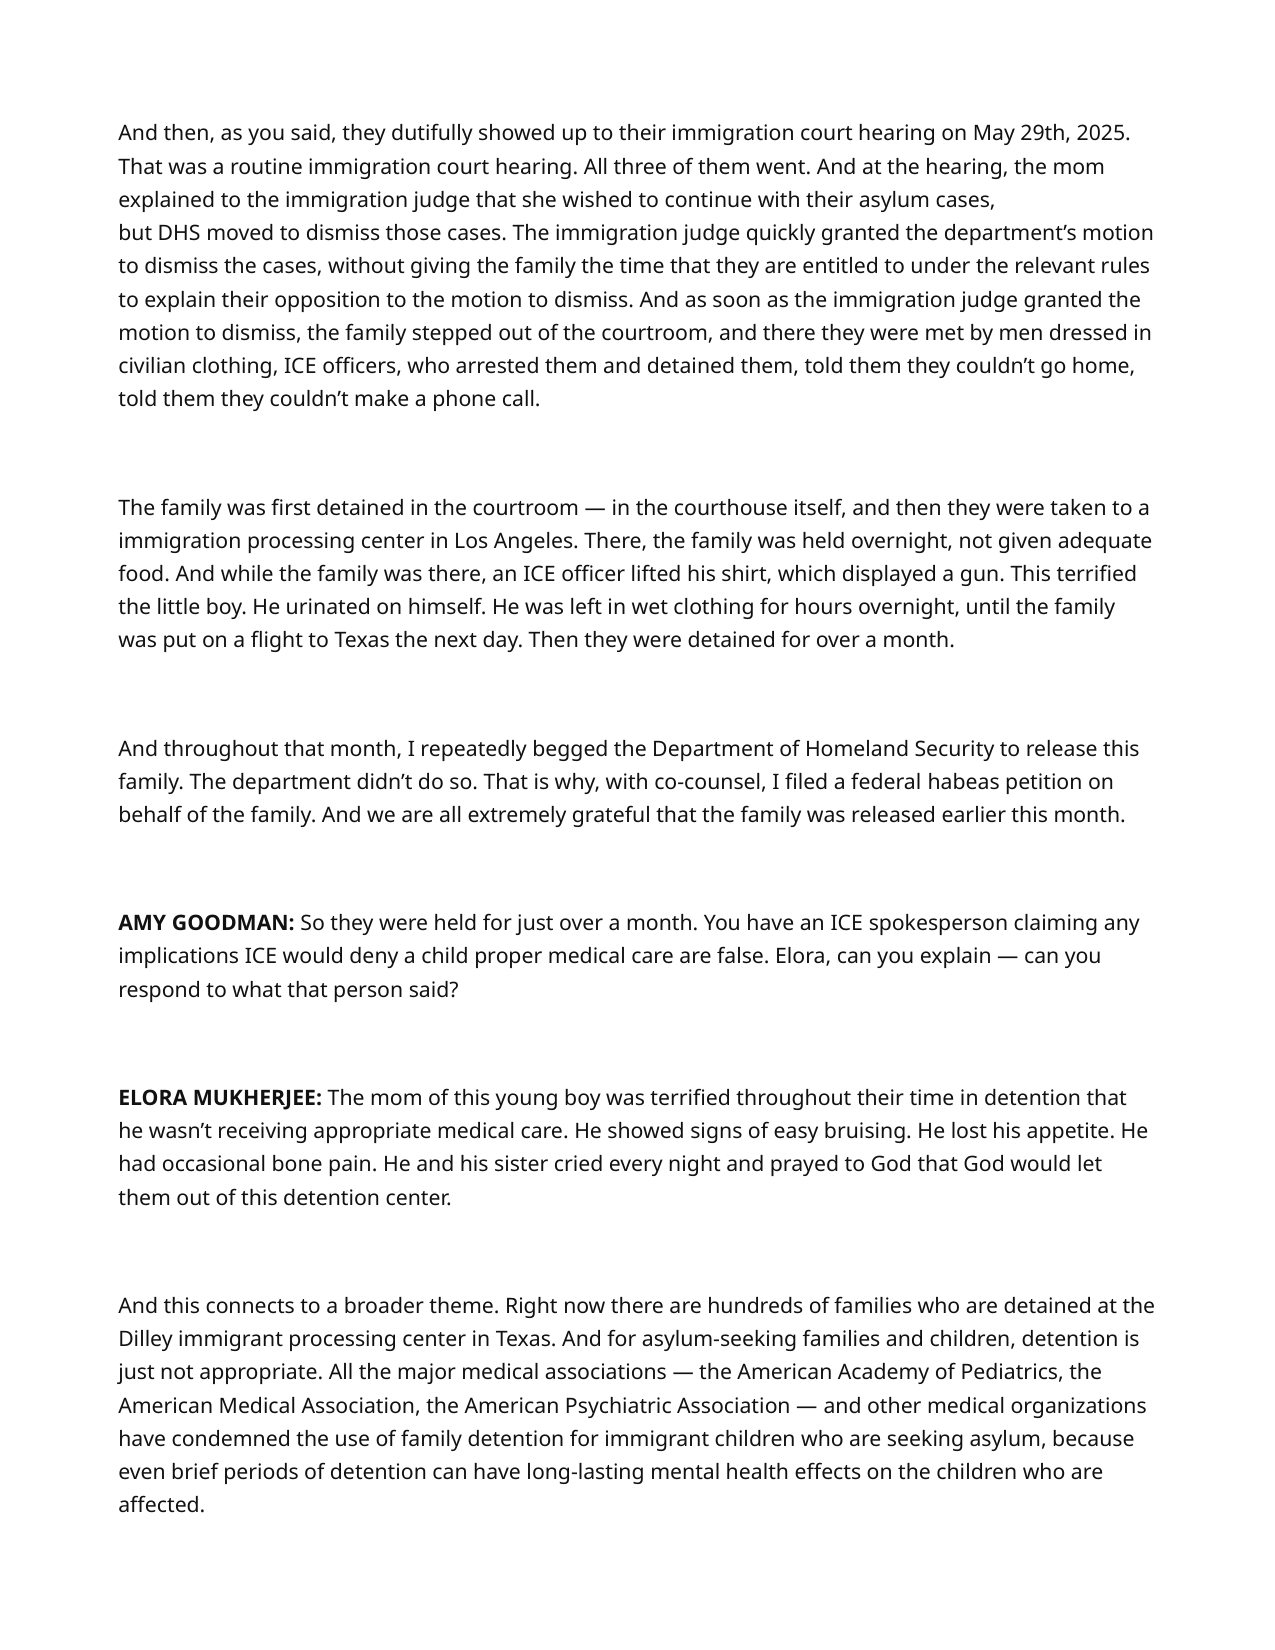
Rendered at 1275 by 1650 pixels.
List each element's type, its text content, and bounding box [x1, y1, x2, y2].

text AMY GOODMAN: So they were held for just over a month. You have an ICE spokesperson claiming any implications ICE would deny a child proper medical care are false. Elora, can you explain — can you respond to what that person said? [118, 908, 1157, 1003]
text And then, as you said, they dutifully showed up to their immigration court hearing on May 29th, 2025. That was a routine immigration court hearing. All three of them went. And at the hearing, the mom explained to the immigration judge that she wished to continue with their asylum cases, but DHS moved to dismiss those cases. The immigration judge quickly granted the department’s motion to dismiss the cases, without giving the family the time that they are entitled to under the relevant rules to explain their opposition to the motion to dismiss. And as soon as the immigration judge granted the motion to dismiss, the family stepped out of the courtroom, and there they were met by men dressed in civilian clothing, ICE officers, who arrested them and detained them, told them they couldn’t go home, told them they couldn’t make a phone call. [118, 118, 1157, 413]
text And throughout that month, I repeatedly begged the Department of Homeland Security to release this family. The department didn’t do so. That is why, with co-counsel, I filed a federal habeas petition on behalf of the family. And we are all extremely grateful that the family was released earlier this month. [118, 733, 1157, 829]
text ELORA MUKHERJEE: The mom of this young boy was terrified throughout their time in detention that he wasn’t receiving appropriate medical care. He showed signs of easy bruising. He lost his appetite. He had occasional bone pain. He and his sister cried every night and prayed to God that God would let them out of this detention center. [118, 1083, 1157, 1211]
text And this connects to a broader theme. Right now there are hundreds of families who are detained at the Dilley immigrant processing center in Texas. And for asylum-seeking families and children, detention is just not appropriate. All the major medical associations — the American Academy of Pediatrics, the American Medical Association, the American Psychiatric Association — and other medical organizations have condemned the use of family detention for immigrant children who are seeking asylum, because even brief periods of detention can have long-lasting mental health effects on the children who are affected. [118, 1291, 1157, 1519]
text The family was first detained in the courtroom — in the courthouse itself, and then they were taken to a immigration processing center in Los Angeles. There, the family was held overnight, not given adequate food. And while the family was there, an ICE officer lifted his shirt, which displayed a gun. This terrified the little boy. He urinated on himself. He was left in wet clothing for hours overnight, until the family was put on a flight to Texas the next day. Then they were detained for over a month. [118, 492, 1157, 654]
